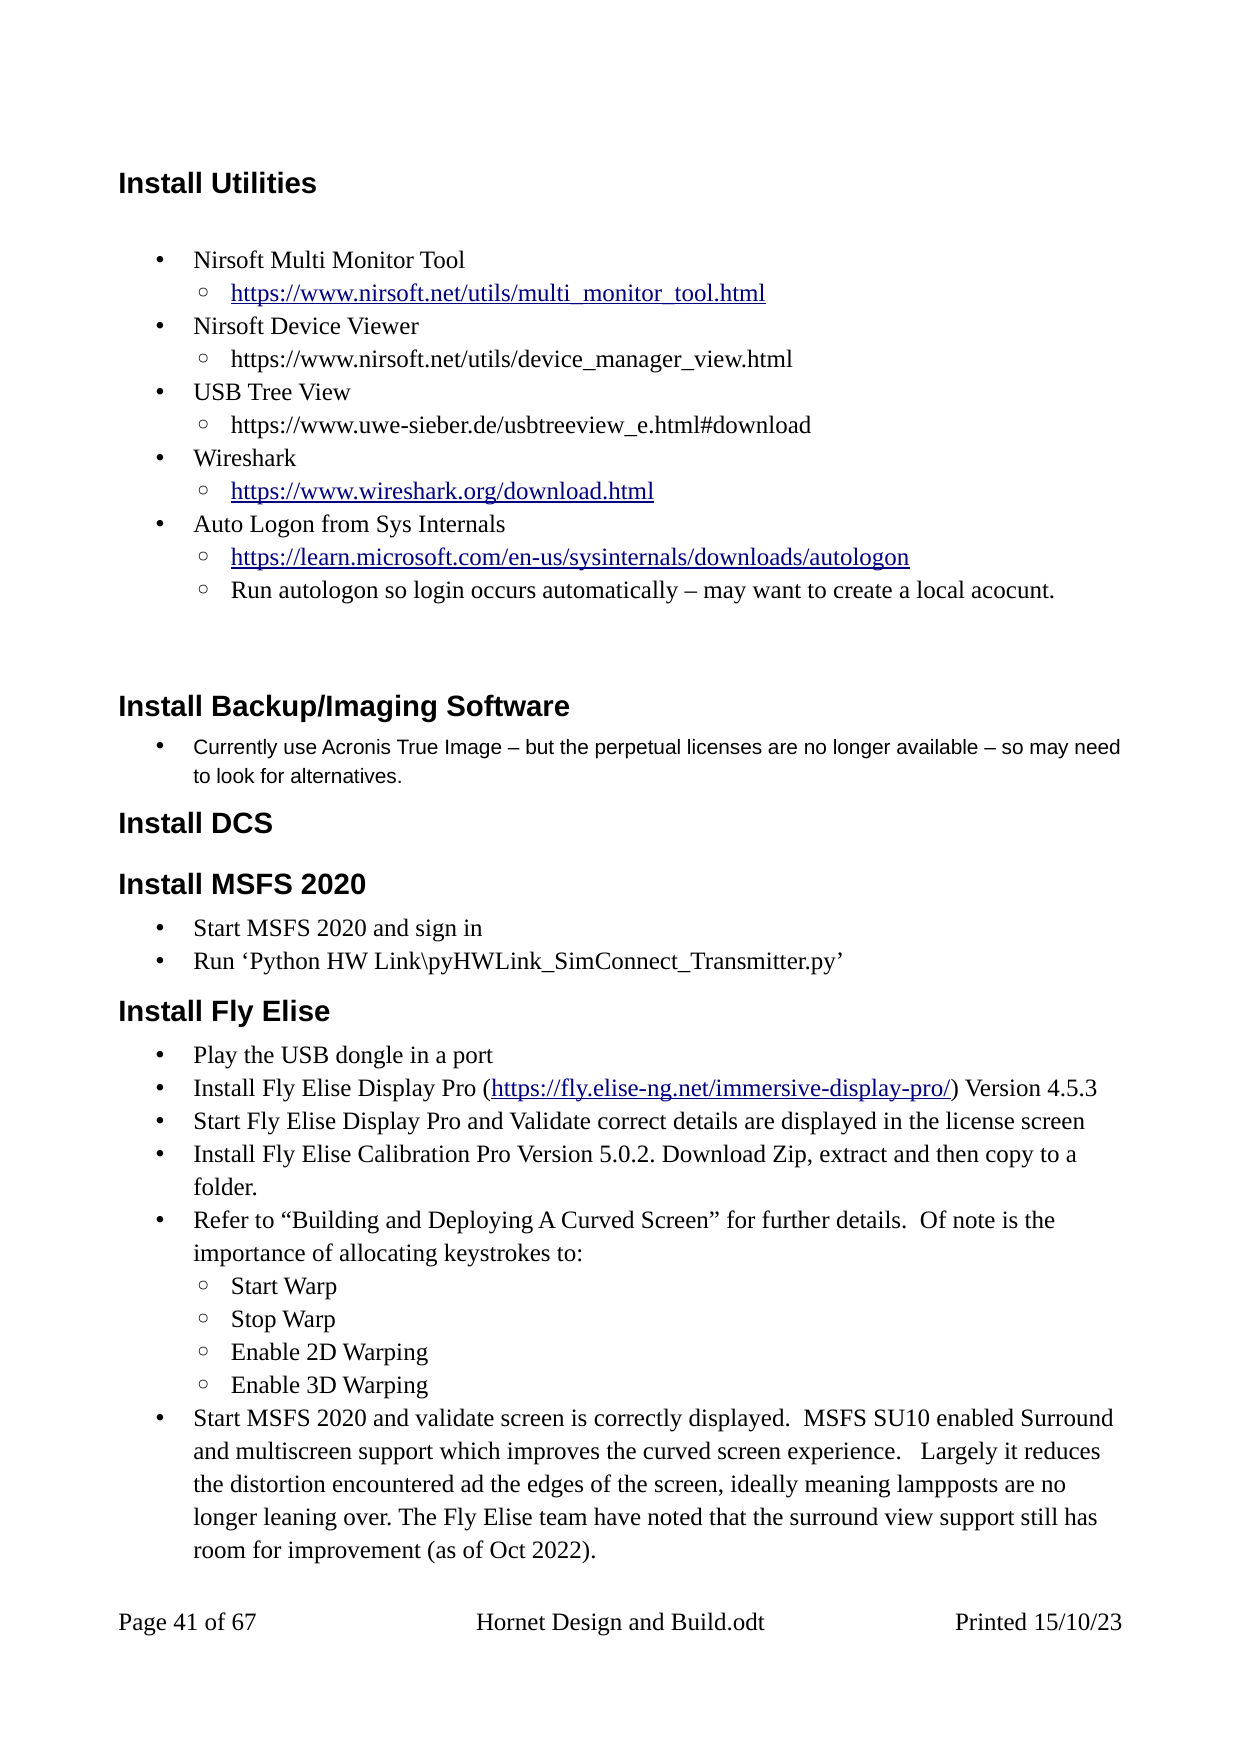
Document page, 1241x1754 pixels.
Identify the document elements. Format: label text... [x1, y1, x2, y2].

subtitle Install Backup/Imaging Software [118, 689, 1122, 723]
list Enable 2D Warping [193, 1337, 1122, 1366]
list Install Fly Elise Calibration Pro Version 5.0.2. Download Zip, extract and then copy to a folder. [156, 1139, 1122, 1201]
list https://learn.microsoft.com/en-us/sysinternals/downloads/autologon [193, 542, 1122, 571]
list Start Warp [193, 1271, 1122, 1299]
subtitle Install DCS [118, 806, 1122, 839]
list Refer to “Building and Deploying A Curved Screen” for further details. Of note is the importance of allocating keystrokes to: [156, 1205, 1122, 1267]
list Enable 3D Warping [193, 1370, 1122, 1399]
list Nirsoft Multi Monitor Tool [156, 245, 1122, 274]
list Start MSFS 2020 and sign in [156, 913, 1122, 942]
list Install Fly Elise Display Pro (https://fly.elise-ng.net/immersive-display-pro/) Version 4.5.3 [156, 1073, 1122, 1101]
subtitle Install Fly Elise [118, 993, 1122, 1027]
list Stop Warp [193, 1304, 1122, 1333]
list https://www.nirsoft.net/utils/multi_monitor_tool.html [193, 278, 1122, 307]
list https://www.wireshark.org/download.html [193, 476, 1122, 505]
list Run ‘Python HW Link\pyHWLink_SimConnect_Transmitter.py’ [156, 946, 1122, 974]
list Nirsoft Device Viewer [156, 311, 1122, 340]
list USB Tree View [156, 377, 1122, 406]
list Start Fly Elise Display Pro and Validate correct details are displayed in the license screen [156, 1106, 1122, 1134]
list https://www.uwe-sieber.de/usbtreeview_e.html#download [193, 410, 1122, 439]
list Currently use Acronis True Image – but the perpetual licenses are no longer available – so may need to look for alternatives. [156, 735, 1122, 788]
list Run autologon so login occurs automatically – may want to create a local acocunt. [193, 575, 1122, 604]
subtitle Install Utilities [118, 166, 1122, 199]
list Play the USB dongle in a port [156, 1040, 1122, 1068]
list https://www.nirsoft.net/utils/device_manager_view.html [193, 344, 1122, 373]
list Wireshark [156, 443, 1122, 472]
subtitle Install MSFS 2020 [118, 867, 1122, 900]
list Auto Logon from Sys Internals [156, 509, 1122, 538]
list Start MSFS 2020 and validate screen is correctly displayed. MSFS SU10 enabled Surround and multiscreen support which improves the curved screen experience. Largely it reduces the distortion encountered ad the edges of the screen, ideally meaning lampposts are no longer leaning over. The Fly Elise team have noted that the surround view support still has room for improvement (as of Oct 2022). [156, 1403, 1122, 1564]
